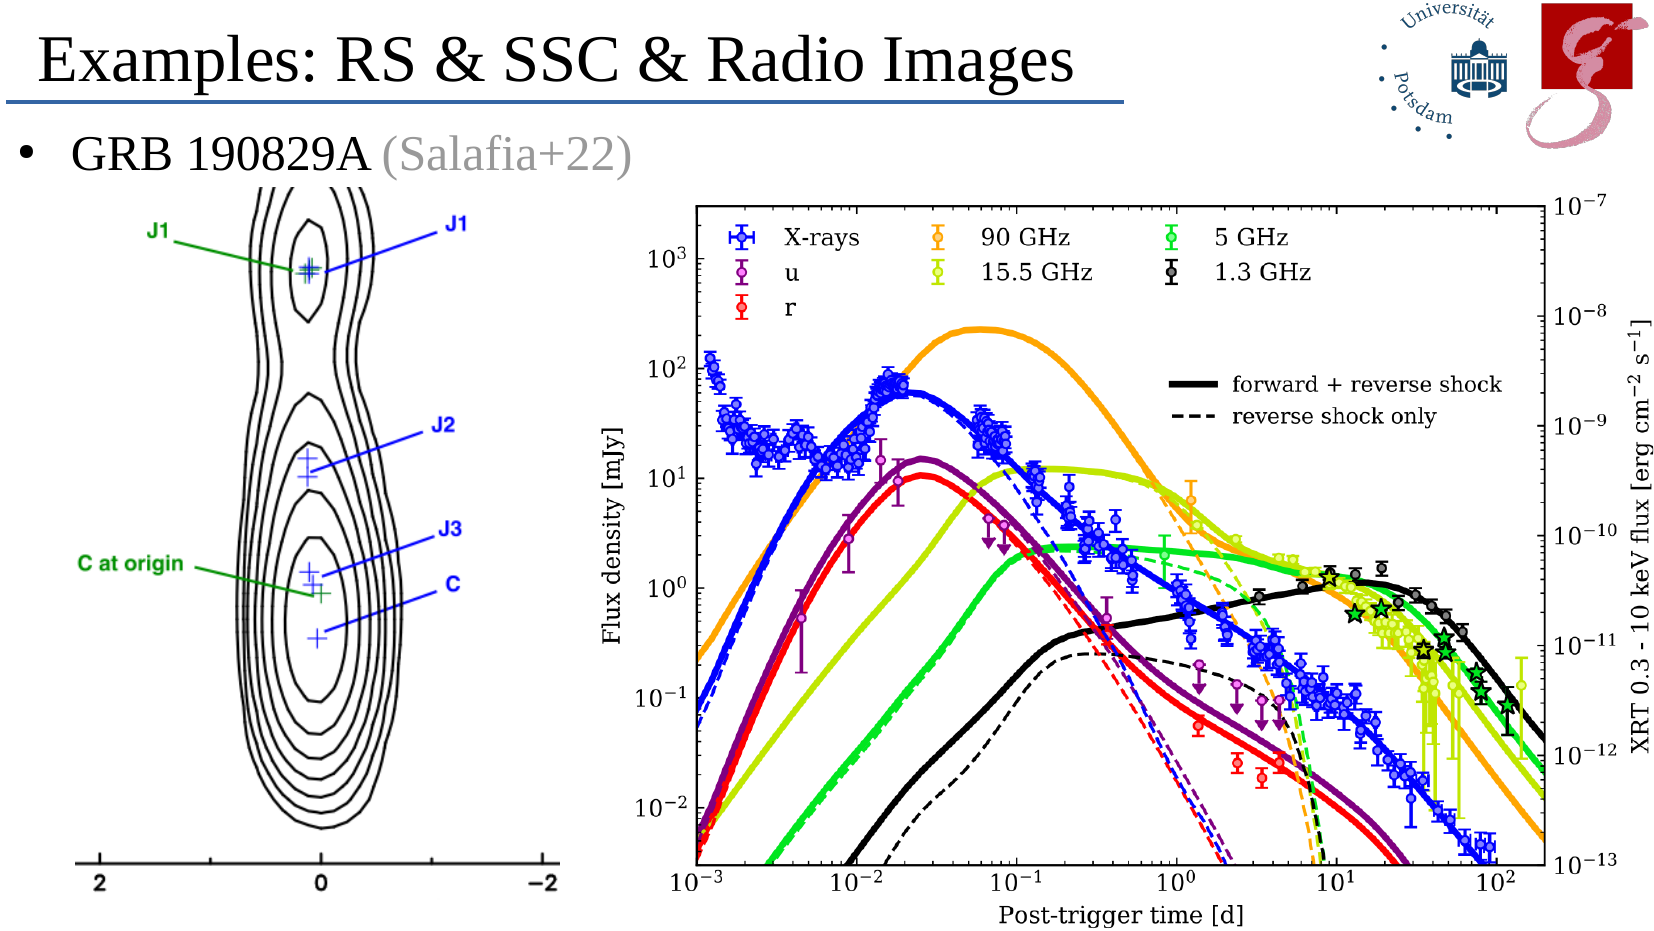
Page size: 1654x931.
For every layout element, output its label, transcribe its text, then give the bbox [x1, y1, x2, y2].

picture [75, 187, 560, 901]
list GRB 190829A (Salafia+22) [0, 117, 788, 226]
title Examples: RS & SSC & Radio Images [37, 0, 1375, 118]
picture [1375, 0, 1654, 154]
picture [593, 187, 1654, 931]
